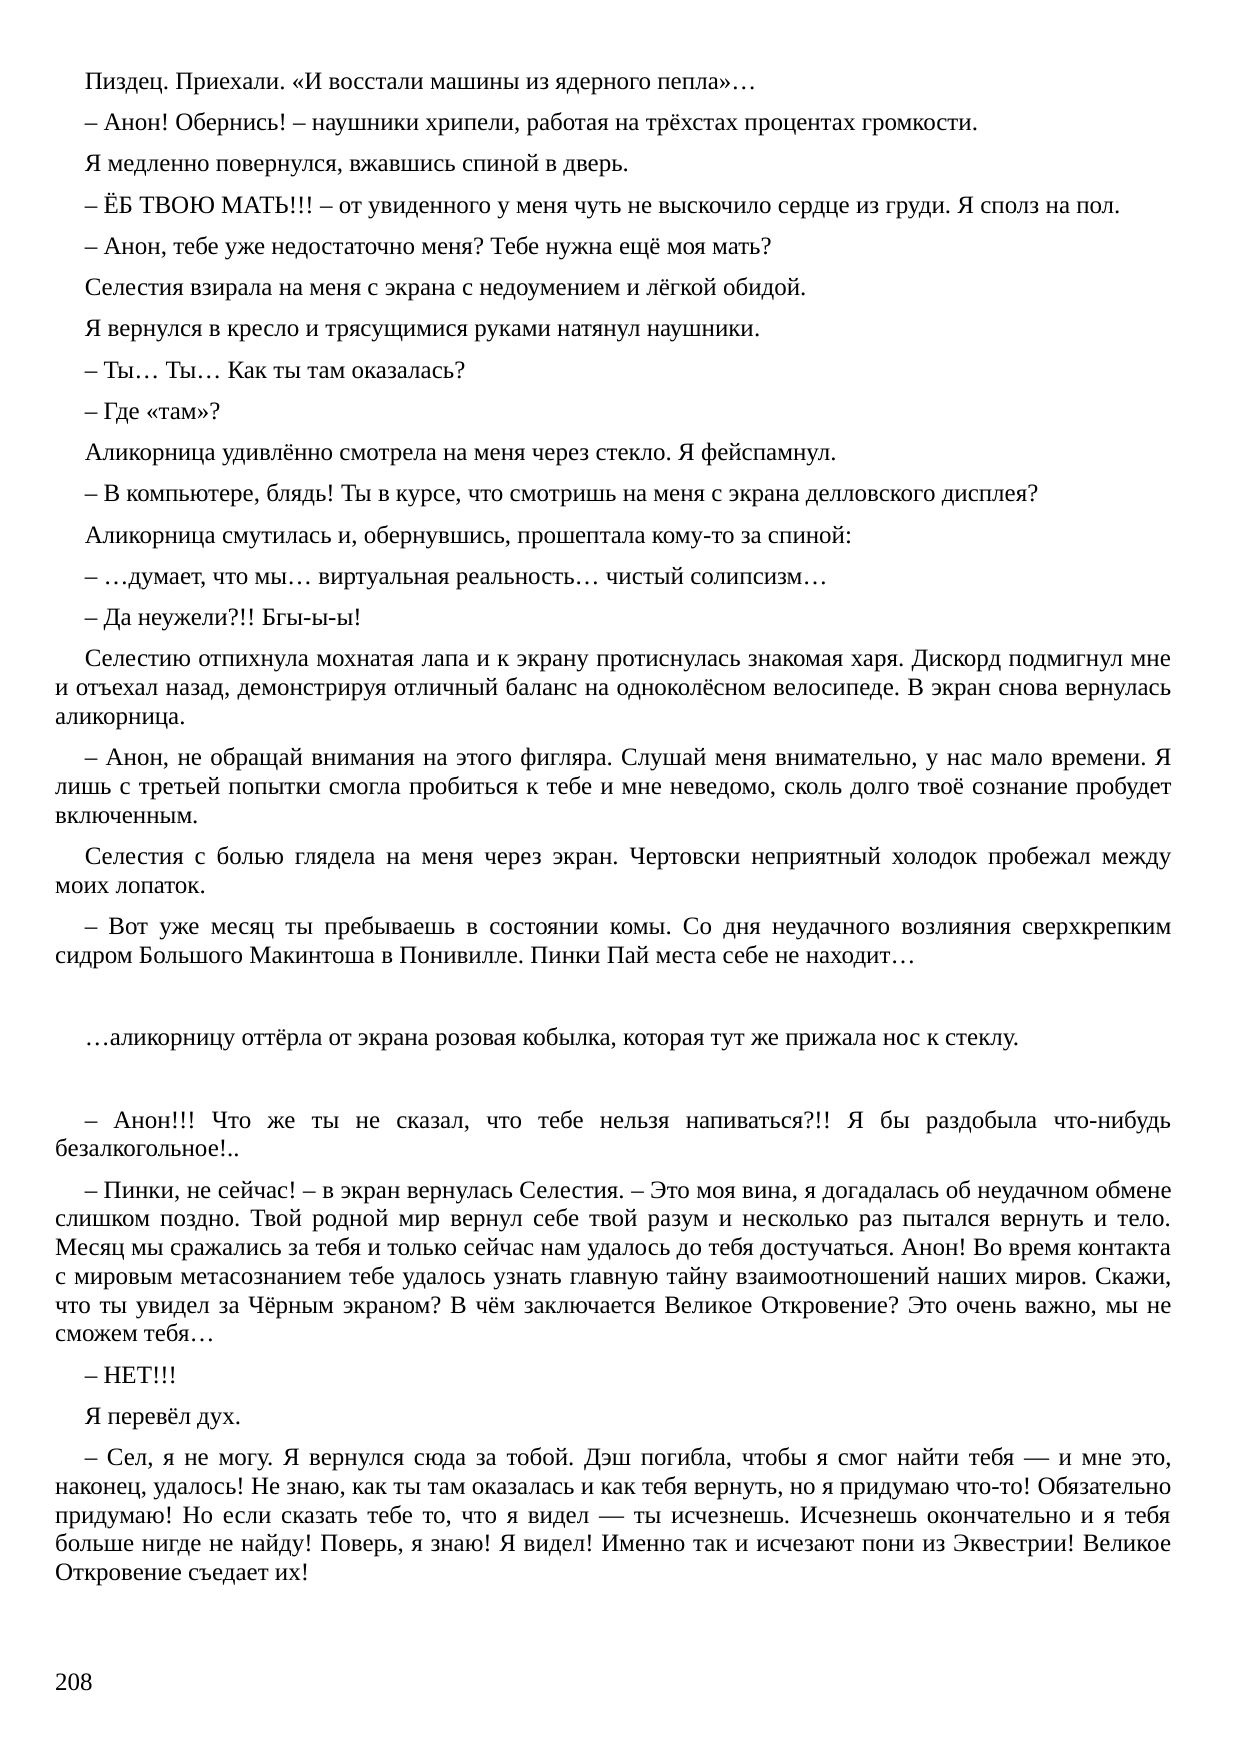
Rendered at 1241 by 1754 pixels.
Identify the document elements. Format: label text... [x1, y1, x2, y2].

text – ЁБ ТВОЮ МАТЬ!!! – от увиденного у меня чуть не выскочило сердце из груди. Я сполз на пол. [55, 190, 1173, 218]
text – В компьютере, блядь! Ты в курсе, что смотришь на меня с экрана делловского дисплея? [55, 478, 1173, 507]
text – Анон, тебе уже недостаточно меня? Тебе нужна ещё моя мать? [55, 231, 1173, 260]
text Я медленно повернулся, вжавшись спиной в дверь. [55, 148, 1173, 177]
text Я вернулся в кресло и трясущимися руками натянул наушники. [55, 313, 1173, 342]
text – …думает, что мы… виртуальная реальность… чистый солипсизм… [55, 561, 1173, 590]
text – Да неужели?!! Бгы-ы-ы! [55, 602, 1173, 631]
text – Сел, я не могу. Я вернулся сюда за тобой. Дэш погибла, чтобы я смог найти тебя — и мне это, наконец, удалось! Не знаю, как ты там оказалась и как тебя вернуть, но я придумаю что-то! Обязательно придумаю! Но если сказать тебе то, что я видел — ты исчезнешь. Исчезнешь окончательно и я тебя больше нигде не найду! Поверь, я знаю! Я видел! Именно так и исчезают пони из Эквестрии! Великое Откровение съедает их! [55, 1442, 1173, 1586]
text – Анон, не обращай внимания на этого фигляра. Слушай меня внимательно, у нас мало времени. Я лишь с третьей попытки смогла пробиться к тебе и мне неведомо, сколь долго твоё сознание пробудет включенным. [55, 742, 1173, 828]
text Селестия взирала на меня с экрана с недоумением и лёгкой обидой. [55, 272, 1173, 301]
text …аликорницу оттёрла от экрана розовая кобылка, которая тут же прижала нос к стеклу. [55, 1022, 1173, 1051]
text – Где «там»? [55, 396, 1173, 425]
text Селестию отпихнула мохнатая лапа и к экрану протиснулась знакомая харя. Дискорд подмигнул мне и отъехал назад, демонстрируя отличный баланс на одноколёсном велосипеде. В экран снова вернулась аликорница. [55, 643, 1173, 730]
text Селестия с болью глядела на меня через экран. Чертовски неприятный холодок пробежал между моих лопаток. [55, 841, 1173, 898]
text Я перевёл дух. [55, 1401, 1173, 1430]
text – НЕТ!!! [55, 1360, 1173, 1388]
text – Пинки, не сейчас! – в экран вернулась Селестия. – Это моя вина, я догадалась об неудачном обмене слишком поздно. Твой родной мир вернул себе твой разум и несколько раз пытался вернуть и тело. Месяц мы сражались за тебя и только сейчас нам удалось до тебя достучаться. Анон! Во время контакта с мировым метасознанием тебе удалось узнать главную тайну взаимоотношений наших миров. Скажи, что ты увидел за Чёрным экраном? В чём заключается Великое Откровение? Это очень важно, мы не сможем тебя… [55, 1175, 1173, 1347]
text – Анон! Обернись! – наушники хрипели, работая на трёхстах процентах громкости. [55, 107, 1173, 136]
text – Ты… Ты… Как ты там оказалась? [55, 355, 1173, 383]
text Пиздец. Приехали. «И восстали машины из ядерного пепла»… [55, 66, 1173, 95]
text Аликорница смутилась и, обернувшись, прошептала кому-то за спиной: [55, 520, 1173, 548]
text – Вот уже месяц ты пребываешь в состоянии комы. Со дня неудачного возлияния сверхкрепким сидром Большого Макинтоша в Понивилле. Пинки Пай места себе не находит… [55, 911, 1173, 968]
text – Анон!!! Что же ты не сказал, что тебе нельзя напиваться?!! Я бы раздобыла что-нибудь безалкогольное!.. [55, 1105, 1173, 1162]
text Аликорница удивлённо смотрела на меня через стекло. Я фейспамнул. [55, 437, 1173, 466]
